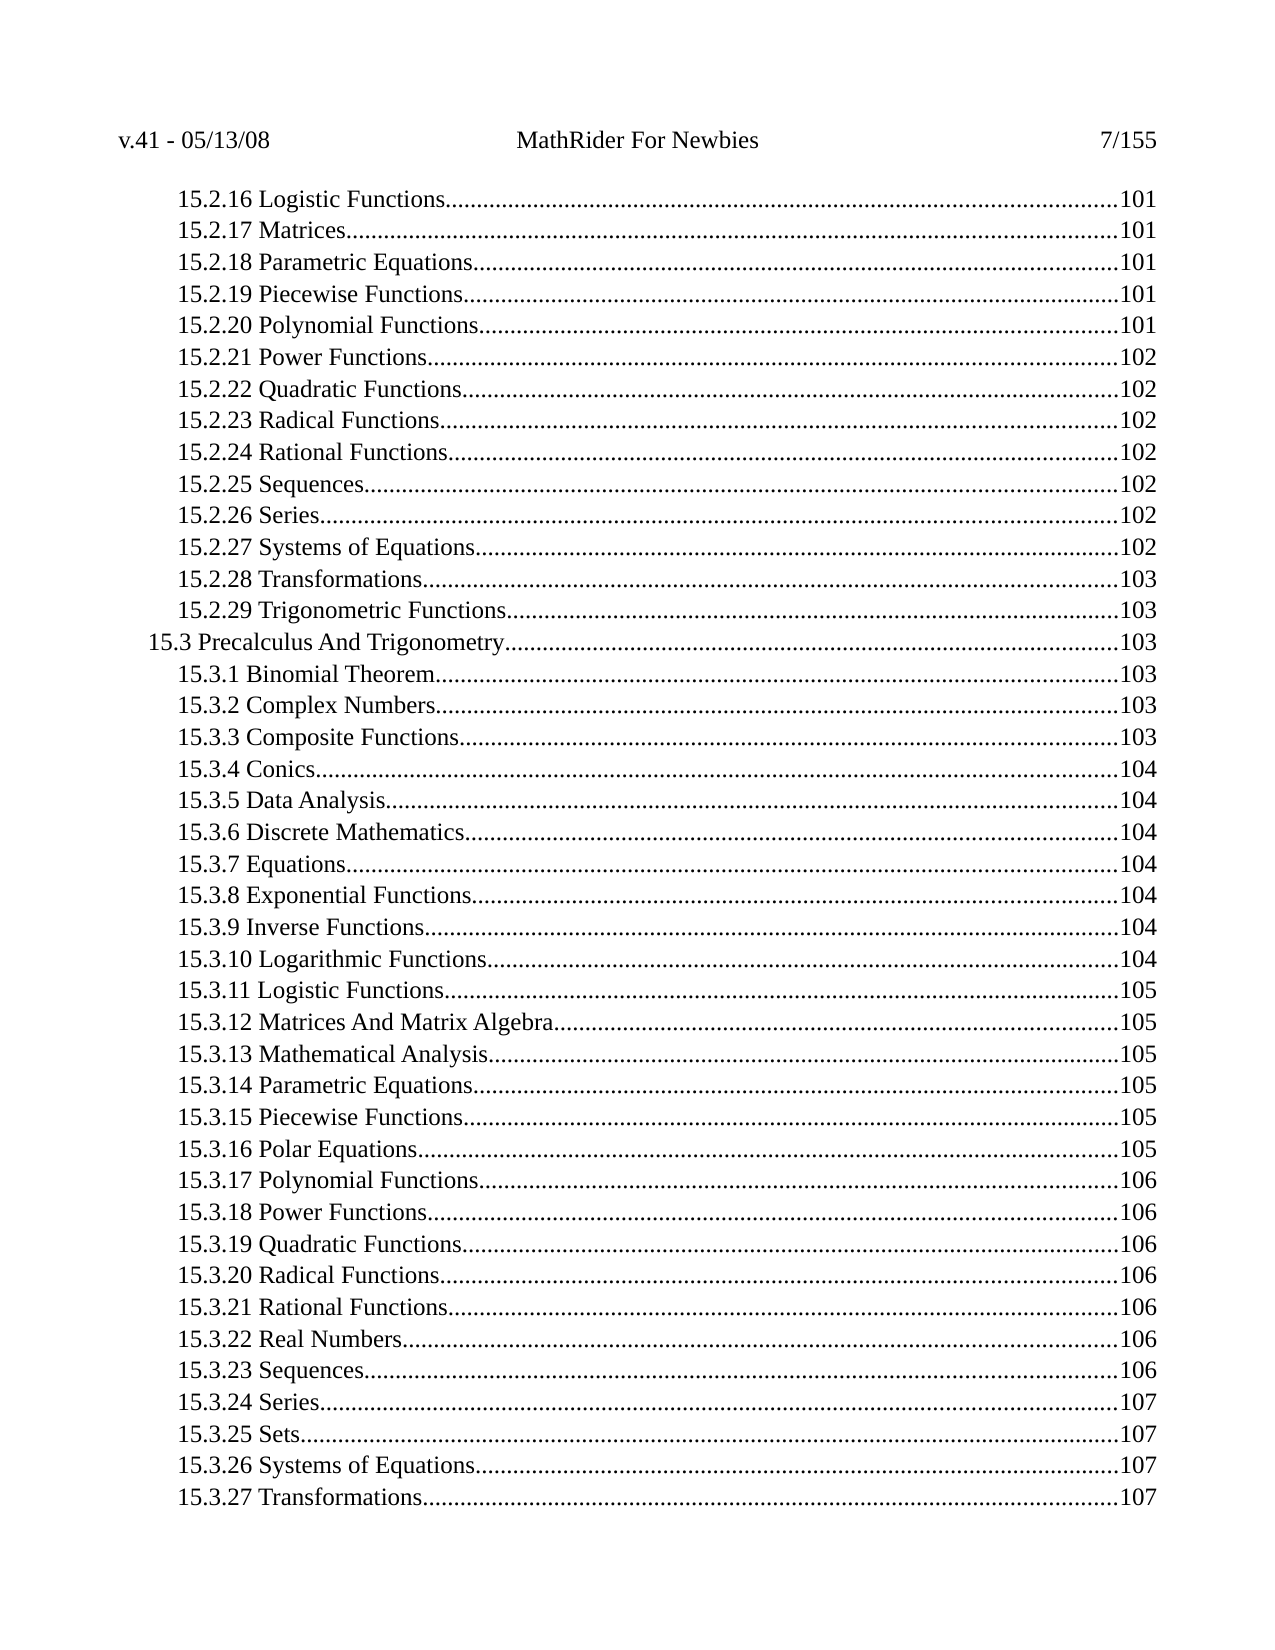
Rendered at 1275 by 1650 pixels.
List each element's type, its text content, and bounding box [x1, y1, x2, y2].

text 15.3.26 Systems of Equations 107 [177, 1451, 1157, 1479]
text 15.2.28 Transformations 103 [177, 564, 1157, 593]
text 15.3 Precalculus And Trigonometry 103 [148, 627, 1157, 656]
text 15.2.16 Logistic Functions 101 [177, 184, 1157, 213]
text 15.3.15 Piecewise Functions 105 [177, 1102, 1157, 1131]
text 15.3.10 Logarithmic Functions 104 [177, 944, 1157, 973]
text 15.2.27 Systems of Equations 102 [177, 532, 1157, 561]
text 15.3.1 Binomial Theorem 103 [177, 659, 1157, 688]
text 15.3.2 Complex Numbers 103 [177, 691, 1157, 719]
text 15.3.21 Rational Functions 106 [177, 1292, 1157, 1321]
text 15.2.24 Rational Functions 102 [177, 437, 1157, 466]
text 15.3.20 Radical Functions 106 [177, 1261, 1157, 1289]
text 15.3.5 Data Analysis 104 [177, 786, 1157, 814]
text 15.3.13 Mathematical Analysis 105 [177, 1039, 1157, 1068]
text 15.3.7 Equations 104 [177, 849, 1157, 878]
text 15.3.12 Matrices And Matrix Algebra 105 [177, 1007, 1157, 1036]
text 15.2.25 Sequences 102 [177, 469, 1157, 498]
text 15.3.11 Logistic Functions 105 [177, 976, 1157, 1004]
text 15.2.29 Trigonometric Functions 103 [177, 596, 1157, 624]
text 15.3.3 Composite Functions 103 [177, 722, 1157, 751]
text 15.2.17 Matrices 101 [177, 216, 1157, 244]
text 15.2.18 Parametric Equations 101 [177, 247, 1157, 276]
text 15.3.4 Conics 104 [177, 754, 1157, 783]
text 15.3.27 Transformations 107 [177, 1482, 1157, 1511]
text 15.2.22 Quadratic Functions 102 [177, 374, 1157, 403]
text 15.3.25 Sets 107 [177, 1419, 1157, 1448]
text 15.3.8 Exponential Functions 104 [177, 881, 1157, 909]
text 15.2.23 Radical Functions 102 [177, 406, 1157, 434]
text 15.3.9 Inverse Functions 104 [177, 912, 1157, 941]
text 15.3.14 Parametric Equations 105 [177, 1071, 1157, 1099]
text 15.2.20 Polynomial Functions 101 [177, 311, 1157, 339]
text 15.3.17 Polynomial Functions 106 [177, 1166, 1157, 1194]
text 15.3.19 Quadratic Functions 106 [177, 1229, 1157, 1258]
text 15.2.26 Series 102 [177, 501, 1157, 529]
text 15.2.21 Power Functions 102 [177, 342, 1157, 371]
text 15.3.22 Real Numbers 106 [177, 1324, 1157, 1353]
text 15.3.24 Series 107 [177, 1387, 1157, 1416]
text 15.3.16 Polar Equations 105 [177, 1134, 1157, 1163]
text 15.2.19 Piecewise Functions 101 [177, 279, 1157, 308]
text 15.3.18 Power Functions 106 [177, 1197, 1157, 1226]
text 15.3.23 Sequences 106 [177, 1356, 1157, 1384]
text 15.3.6 Discrete Mathematics 104 [177, 817, 1157, 846]
